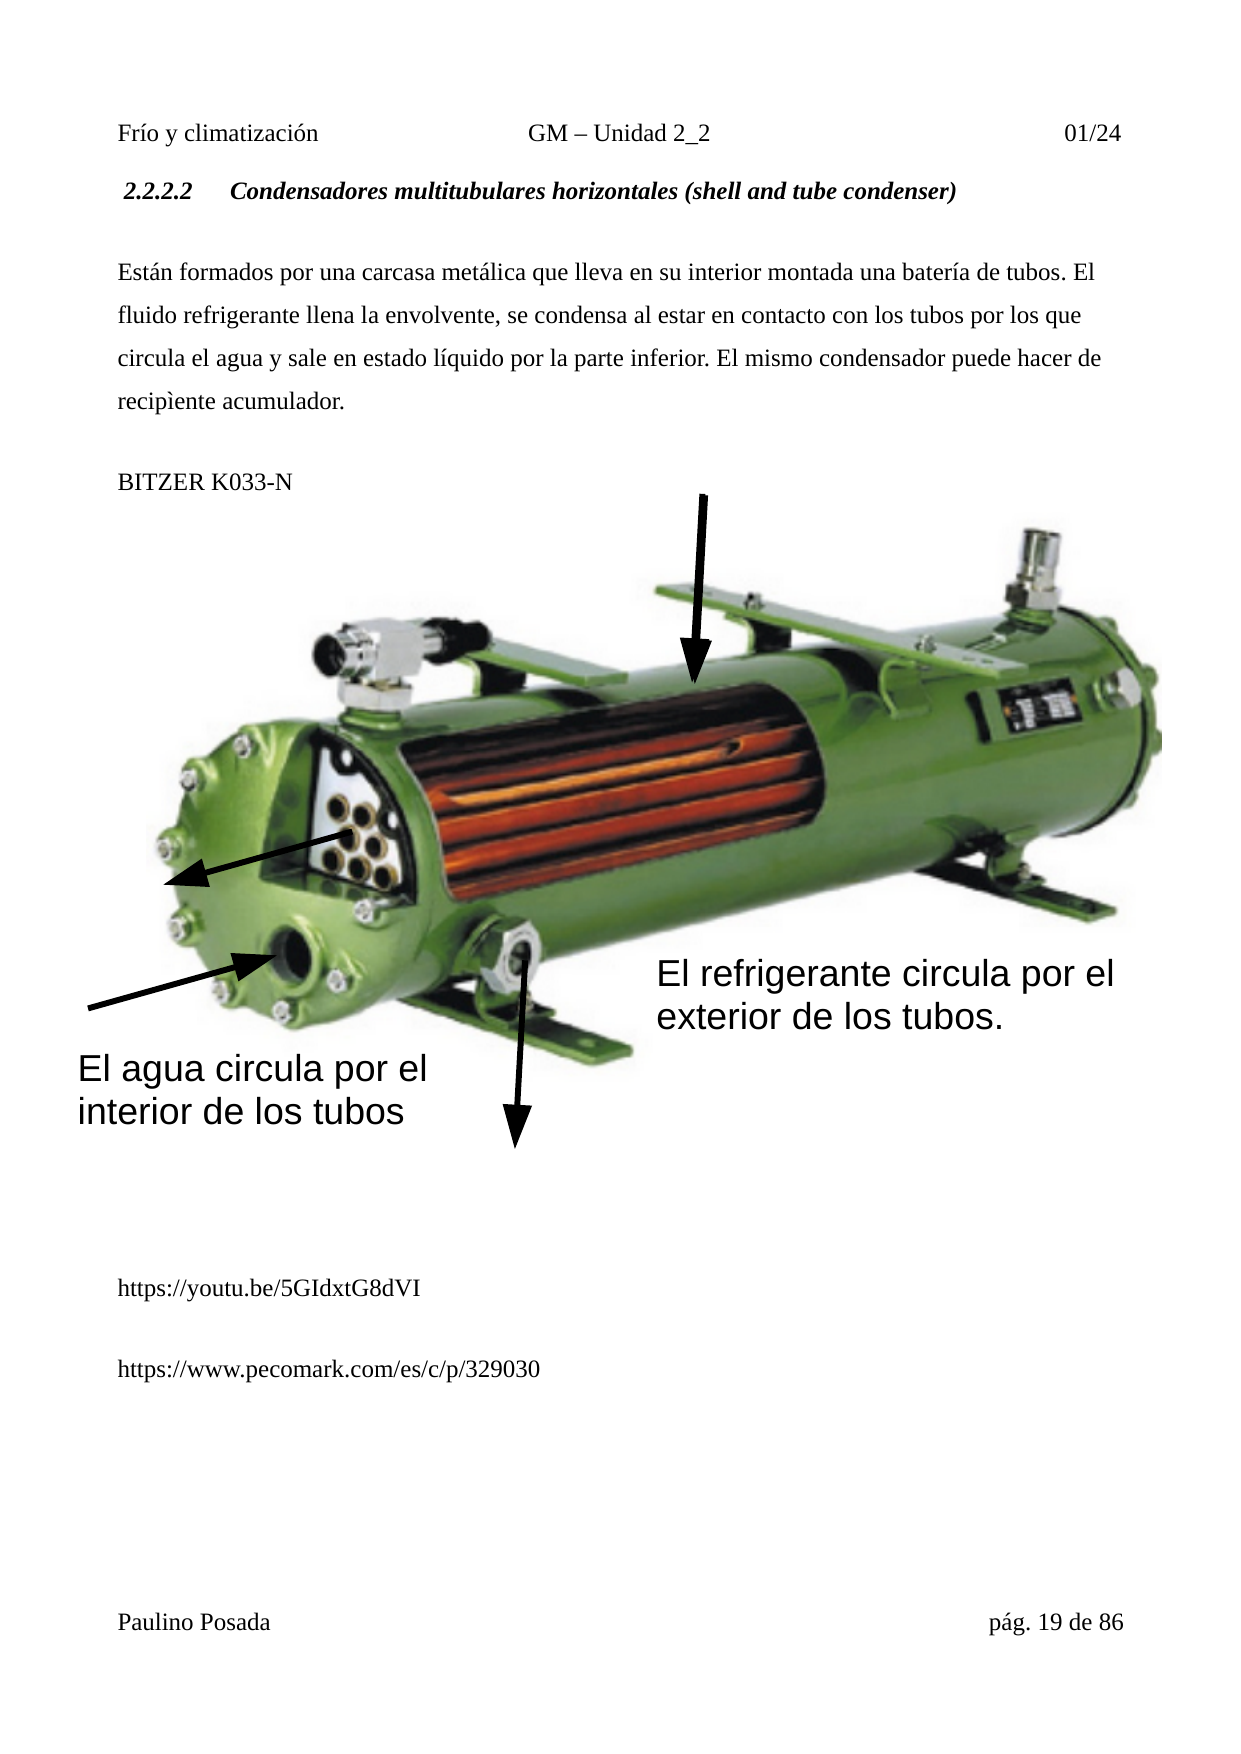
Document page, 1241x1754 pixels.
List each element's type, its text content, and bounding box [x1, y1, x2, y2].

text Están formados por una carcasa metálica que lleva en su interior montada una batería de tubos. El fluido refrigerante llena la envolvente, se condensa al estar en contacto con los tubos por los que circula el agua y sale en estado líquido por la parte inferior. El mismo condensador puede hacer de recipìente acumulador. [117, 257, 1123, 415]
subtitle Condensadores multitubulares horizontales (shell and tube condenser) [117, 176, 1123, 205]
picture [339, 1063, 349, 1079]
picture [147, 1063, 157, 1079]
text https://youtu.be/5GIdxtG8dVI [117, 1273, 1123, 1302]
text BITZER K033-N [117, 467, 1123, 496]
text https://www.pecomark.com/es/c/p/329030 [117, 1354, 1123, 1383]
picture [146, 497, 1162, 1089]
picture [146, 1078, 157, 1086]
